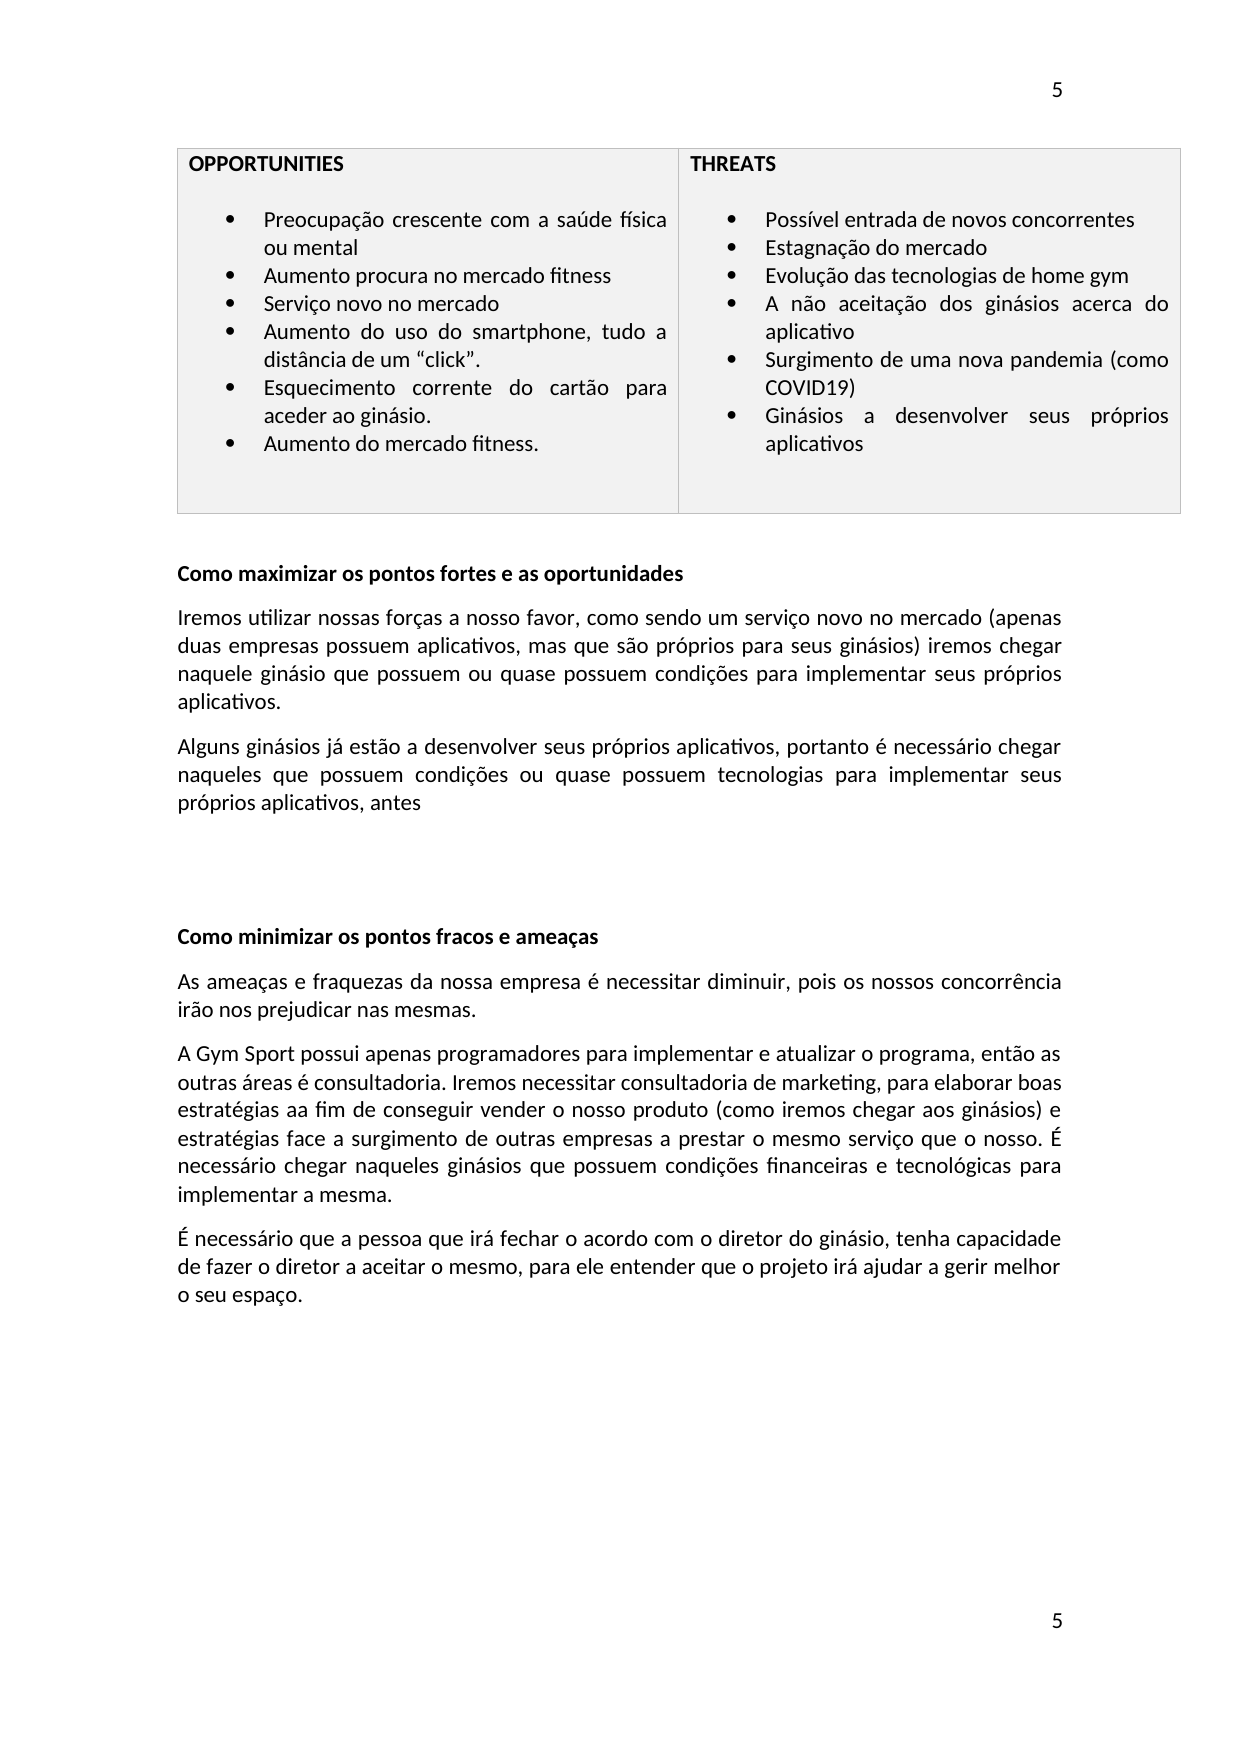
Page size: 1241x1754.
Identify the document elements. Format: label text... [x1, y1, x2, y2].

text As ameaças e fraquezas da nossa empresa é necessitar diminuir, pois os nossos concorrência irão nos prejudicar nas mesmas. [177, 967, 1063, 1023]
table_cell OPPORTUNITIES Preocupação crescente com a saúde física ou mental Aumento procura no mercado fitness Serviço novo no mercado Aumento do uso do smartphone, tudo a distância de um “click”. Esquecimento corrente do cartão para aceder ao ginásio. Aumento do mercado fitness. [178, 149, 678, 513]
text Iremos utilizar nossas forças a nosso favor, como sendo um serviço novo no mercado (apenas duas empresas possuem aplicativos, mas que são próprios para seus ginásios) iremos chegar naquele ginásio que possuem ou quase possuem condições para implementar seus próprios aplicativos. [177, 603, 1063, 715]
text A Gym Sport possui apenas programadores para implementar e atualizar o programa, então as outras áreas é consultadoria. Iremos necessitar consultadoria de marketing, para elaborar boas estratégias aa fim de conseguir vender o nosso produto (como iremos chegar aos ginásios) e estratégias face a surgimento de outras empresas a prestar o mesmo serviço que o nosso. É necessário chegar naqueles ginásios que possuem condições financeiras e tecnológicas para implementar a mesma. [177, 1039, 1063, 1208]
text Alguns ginásios já estão a desenvolver seus próprios aplicativos, portanto é necessário chegar naqueles que possuem condições ou quase possuem tecnologias para implementar seus próprios aplicativos, antes [177, 732, 1063, 816]
text Como minimizar os pontos fracos e ameaças [177, 922, 1063, 950]
text Como maximizar os pontos fortes e as oportunidades [177, 559, 1063, 587]
text É necessário que a pessoa que irá fechar o acordo com o diretor do ginásio, tenha capacidade de fazer o diretor a aceitar o mesmo, para ele entender que o projeto irá ajudar a gerir melhor o seu espaço. [177, 1224, 1063, 1308]
table_cell THREATS Possível entrada de novos concorrentes Estagnação do mercado Evolução das tecnologias de home gym A não aceitação dos ginásios acerca do aplicativo Surgimento de uma nova pandemia (como COVID19) Ginásios a desenvolver seus próprios aplicativos [679, 149, 1180, 513]
